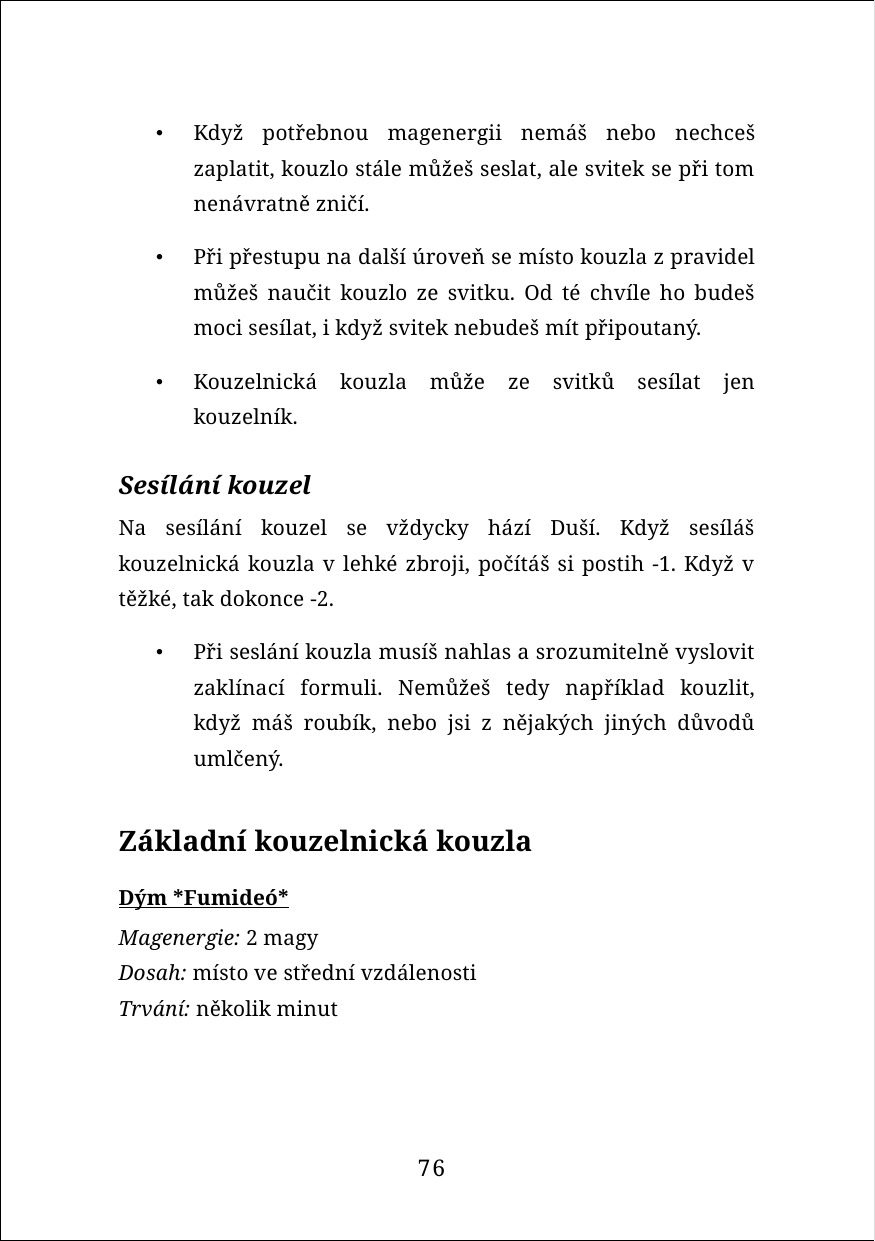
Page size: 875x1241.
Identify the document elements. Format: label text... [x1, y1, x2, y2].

list Kouzelnická kouzla může ze svitků sesílat jen kouzelník. [156, 367, 756, 431]
list Když potřebnou magenergii nemáš nebo nechceš zaplatit, kouzlo stále můžeš seslat, ale svitek se při tom nenávratně zničí. [156, 118, 756, 218]
list Při seslání kouzla musíš nahlas a srozumitelně vyslovit zaklínací formuli. Nemůžeš tedy například kouzlit, když máš roubík, nebo jsi z nějakých jiných důvodů umlčený. [156, 637, 756, 772]
subtitle Sesílání kouzel [118, 467, 756, 501]
text Magenergie: 2 magy Dosah: místo ve střední vzdálenosti Trvání: několik minut [118, 923, 756, 1022]
subtitle Základní kouzelnická kouzla [118, 821, 756, 859]
list Při přestupu na další úroveň se místo kouzla z pravidel můžeš naučit kouzlo ze svitku. Od té chvíle ho budeš moci sesílat, i když svitek nebudeš mít připoutaný. [156, 242, 756, 342]
text Na sesílání kouzel se vždycky hází Duší. Když sesíláš kouzelnická kouzla v lehké zbroji, počítáš si postih -1. Když v těžké, tak dokonce -2. [118, 513, 756, 613]
subtitle Dým *Fumideó* [118, 883, 756, 911]
